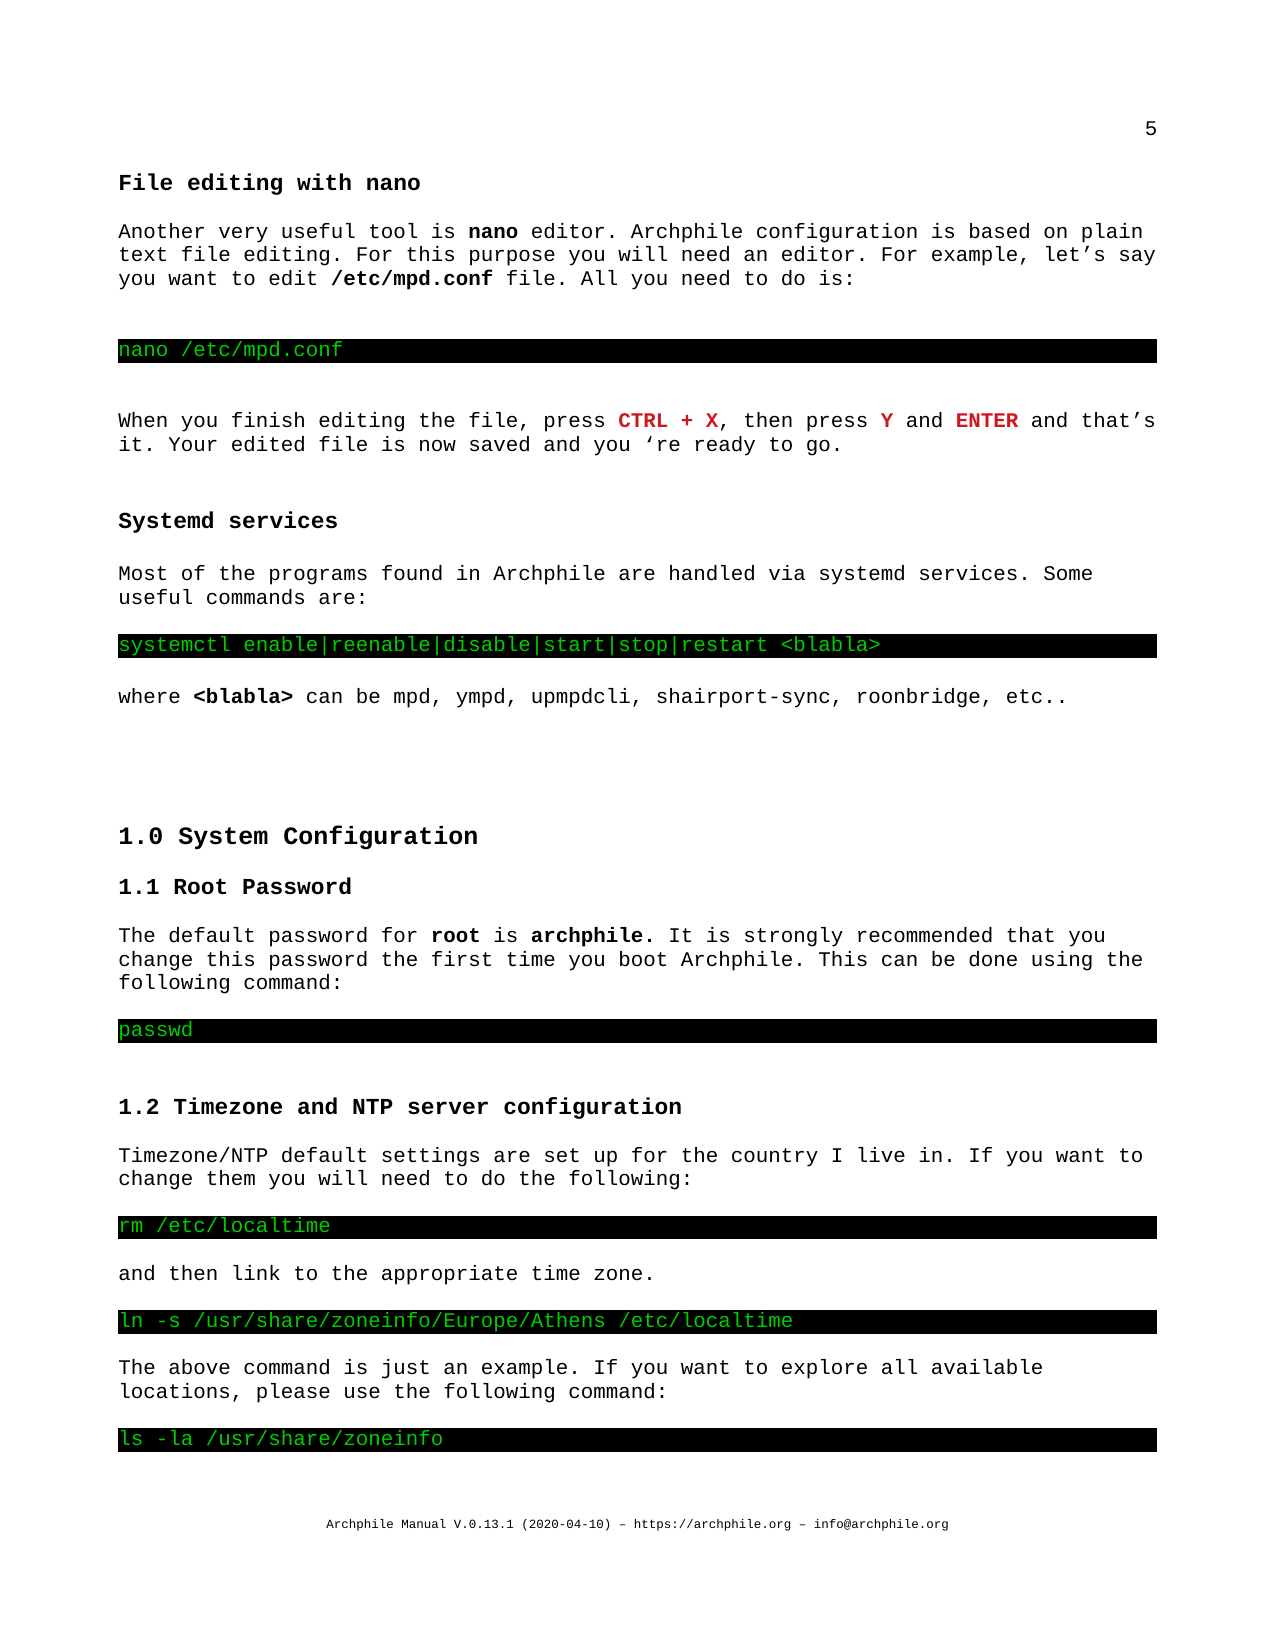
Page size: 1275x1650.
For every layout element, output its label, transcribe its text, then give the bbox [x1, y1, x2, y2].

text ls -la /usr/share/zoneinfo [118, 1428, 1157, 1452]
text Most of the programs found in Archphile are handled via systemd services. Some useful commands are: [118, 563, 1157, 611]
text Systemd services [118, 509, 1157, 535]
text The above command is just an example. If you want to explore all available locations, please use the following command: [118, 1357, 1157, 1405]
text rm /etc/localtime [118, 1216, 1157, 1239]
text When you finish editing the file, press CTRL + X, then press Y and ENTER and that’s it. Your edited file is now saved and you ‘re ready to go. [118, 410, 1157, 457]
text 1.2 Timezone and NTP server configuration [118, 1095, 1157, 1121]
text Another very useful tool is nano editor. Archphile configuration is based on plain text file editing. For this purpose you will need an editor. For example, let’s say you want to edit /etc/mpd.conf file. All you need to do is: [118, 221, 1157, 292]
text Timezone/NTP default settings are set up for the country I live in. If you want to change them you will need to do the following: [118, 1144, 1157, 1192]
text where <blabla> can be mpd, ympd, upmpdcli, shairport-sync, roonbridge, etc.. [118, 686, 1157, 710]
text ln -s /usr/share/zoneinfo/Europe/Athens /etc/localtime [118, 1310, 1157, 1334]
text and then link to the appropriate time zone. [118, 1263, 1157, 1286]
text 1.0 System Configuration [118, 823, 1157, 852]
text passwd [118, 1019, 1157, 1043]
text The default password for root is archphile. It is strongly recommended that you change this password the first time you boot Archphile. This can be done using the following command: [118, 925, 1157, 996]
text nano /etc/mpd.conf [118, 339, 1157, 363]
text 1.1 Root Password [118, 875, 1157, 901]
text systemctl enable|reenable|disable|start|stop|restart <blabla> [118, 634, 1157, 658]
text File editing with nano [118, 171, 1157, 197]
